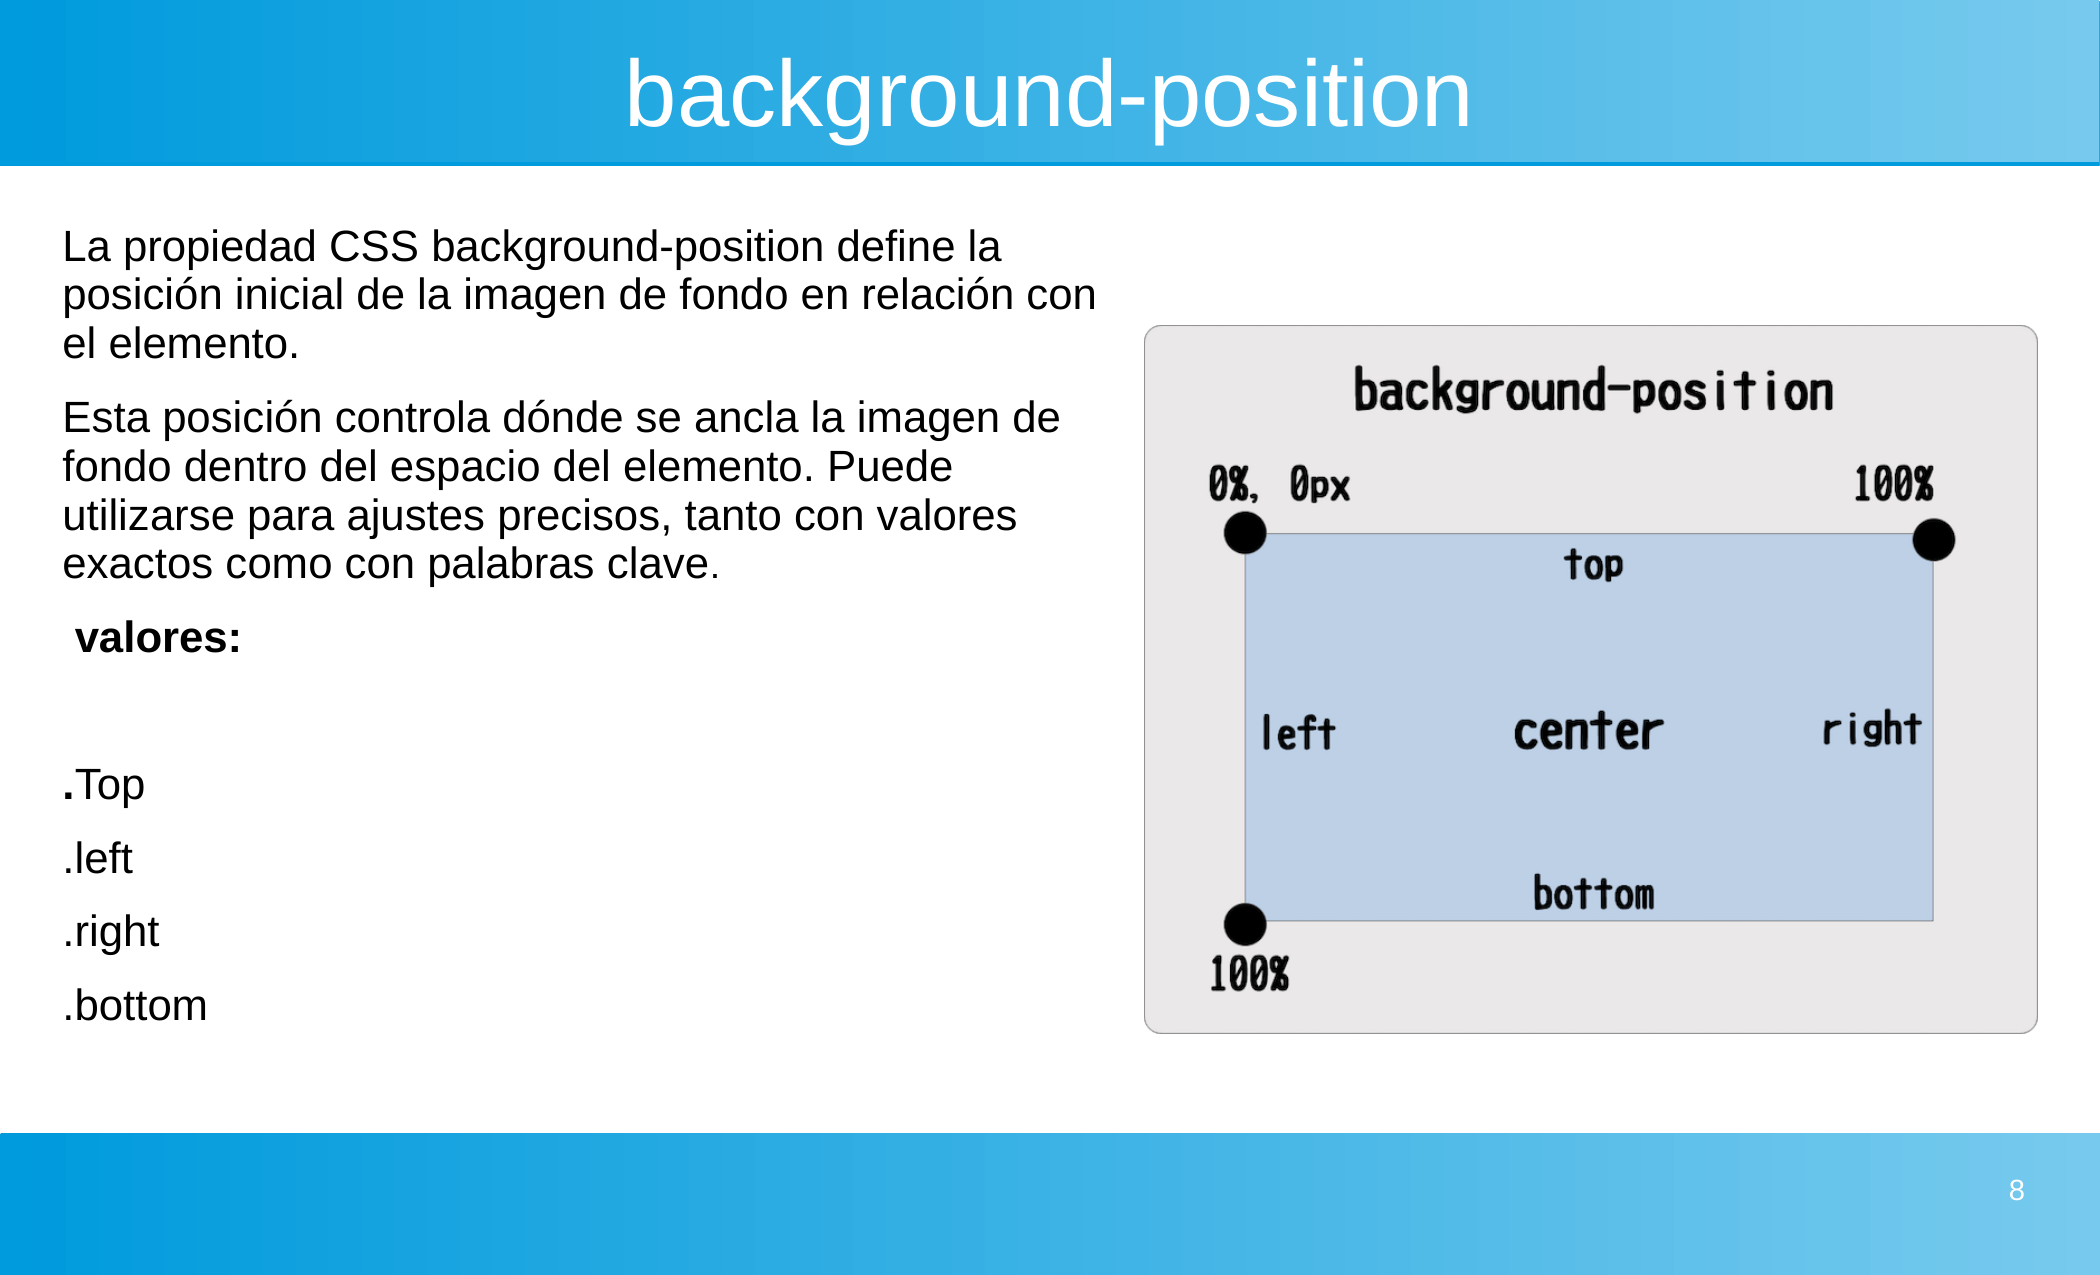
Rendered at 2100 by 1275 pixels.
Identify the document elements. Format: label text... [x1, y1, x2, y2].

text_box La propiedad CSS background-position define la posición inicial de la imagen de fondo en relación con el elemento. Esta posición controla dónde se ancla la imagen de fondo dentro del espacio del elemento. Puede utilizarse para ajustes precisos, tanto con valores exactos como con palabras clave. valores: .Top .left .right .bottom [47, 147, 1123, 1004]
title background-position [74, 40, 2025, 148]
picture [1144, 325, 2038, 1034]
